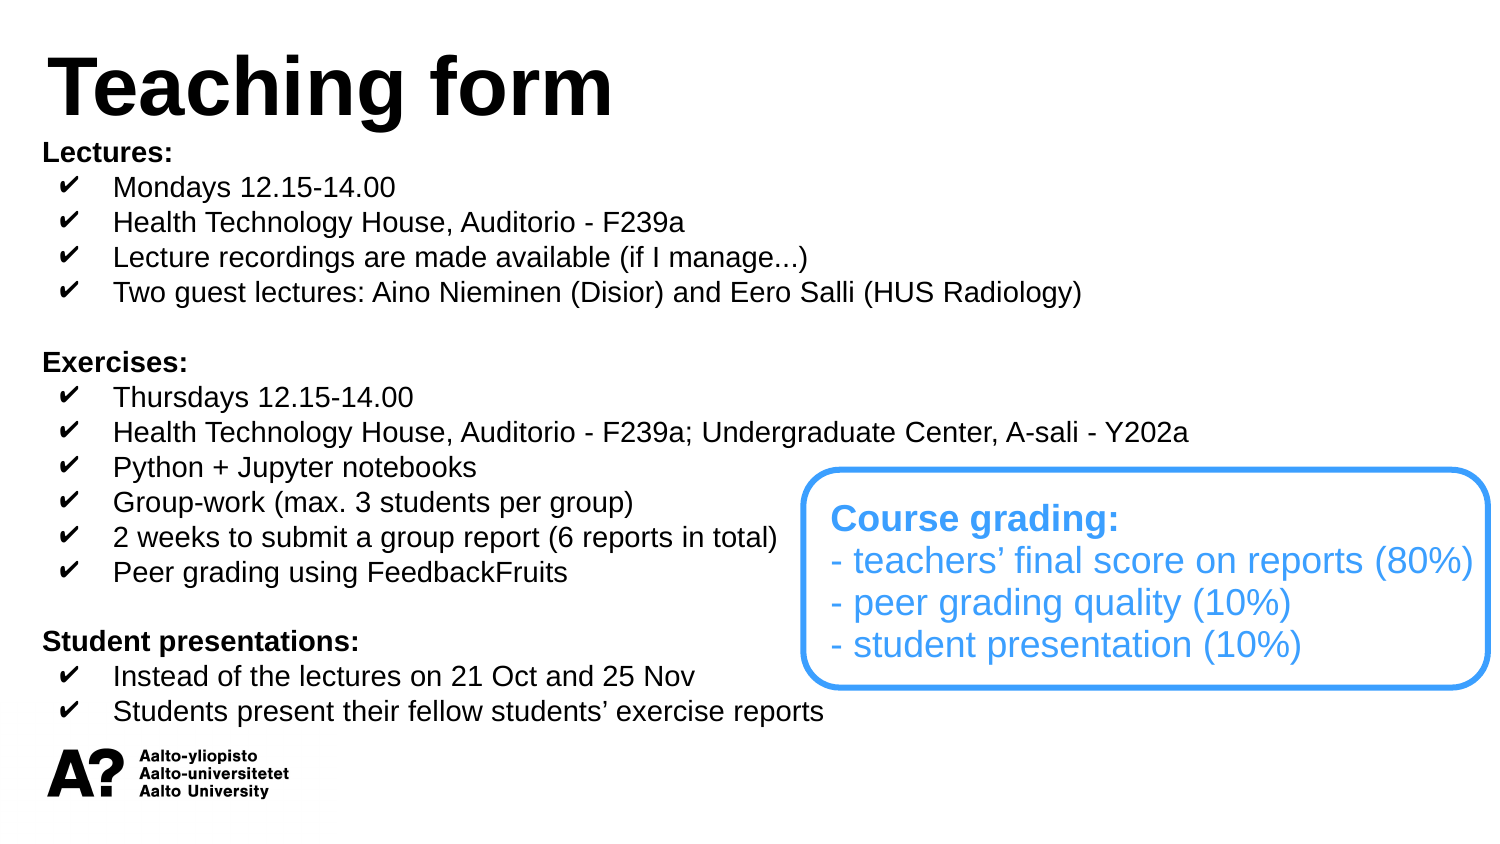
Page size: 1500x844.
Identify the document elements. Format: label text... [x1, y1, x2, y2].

text_box Course grading: - teachers’ final score on reports (80%) - peer grading quality (10%) - student presentation (10%) [813, 487, 1484, 684]
list Teaching form [47, 32, 1442, 197]
text_box Course grading: - teachers’ final score on reports (80%) - peer grading quality (10%) - student presentation (10%) [813, 487, 1500, 718]
picture [0, 702, 337, 844]
list Lectures: Mondays 12.15-14.00 Health Technology House, Auditorio - F239a Lecture recordings are made available (if I manage...) Two guest lectures: Aino Nieminen (Disior) and Eero Salli (HUS Radiology) Exercises: Thursdays 12.15-14.00 Health Technology House, Auditorio - F239a; Undergraduate Center, A-sali - Y202a Python + Jupyter notebooks Group-work (max. 3 students per group) 2 weeks to submit a group report (6 reports in total) Peer grading using FeedbackFruits Student presentations: Instead of the lectures on 21 Oct and 25 Nov Students present their fellow students’ exercise reports [42, 133, 1370, 670]
